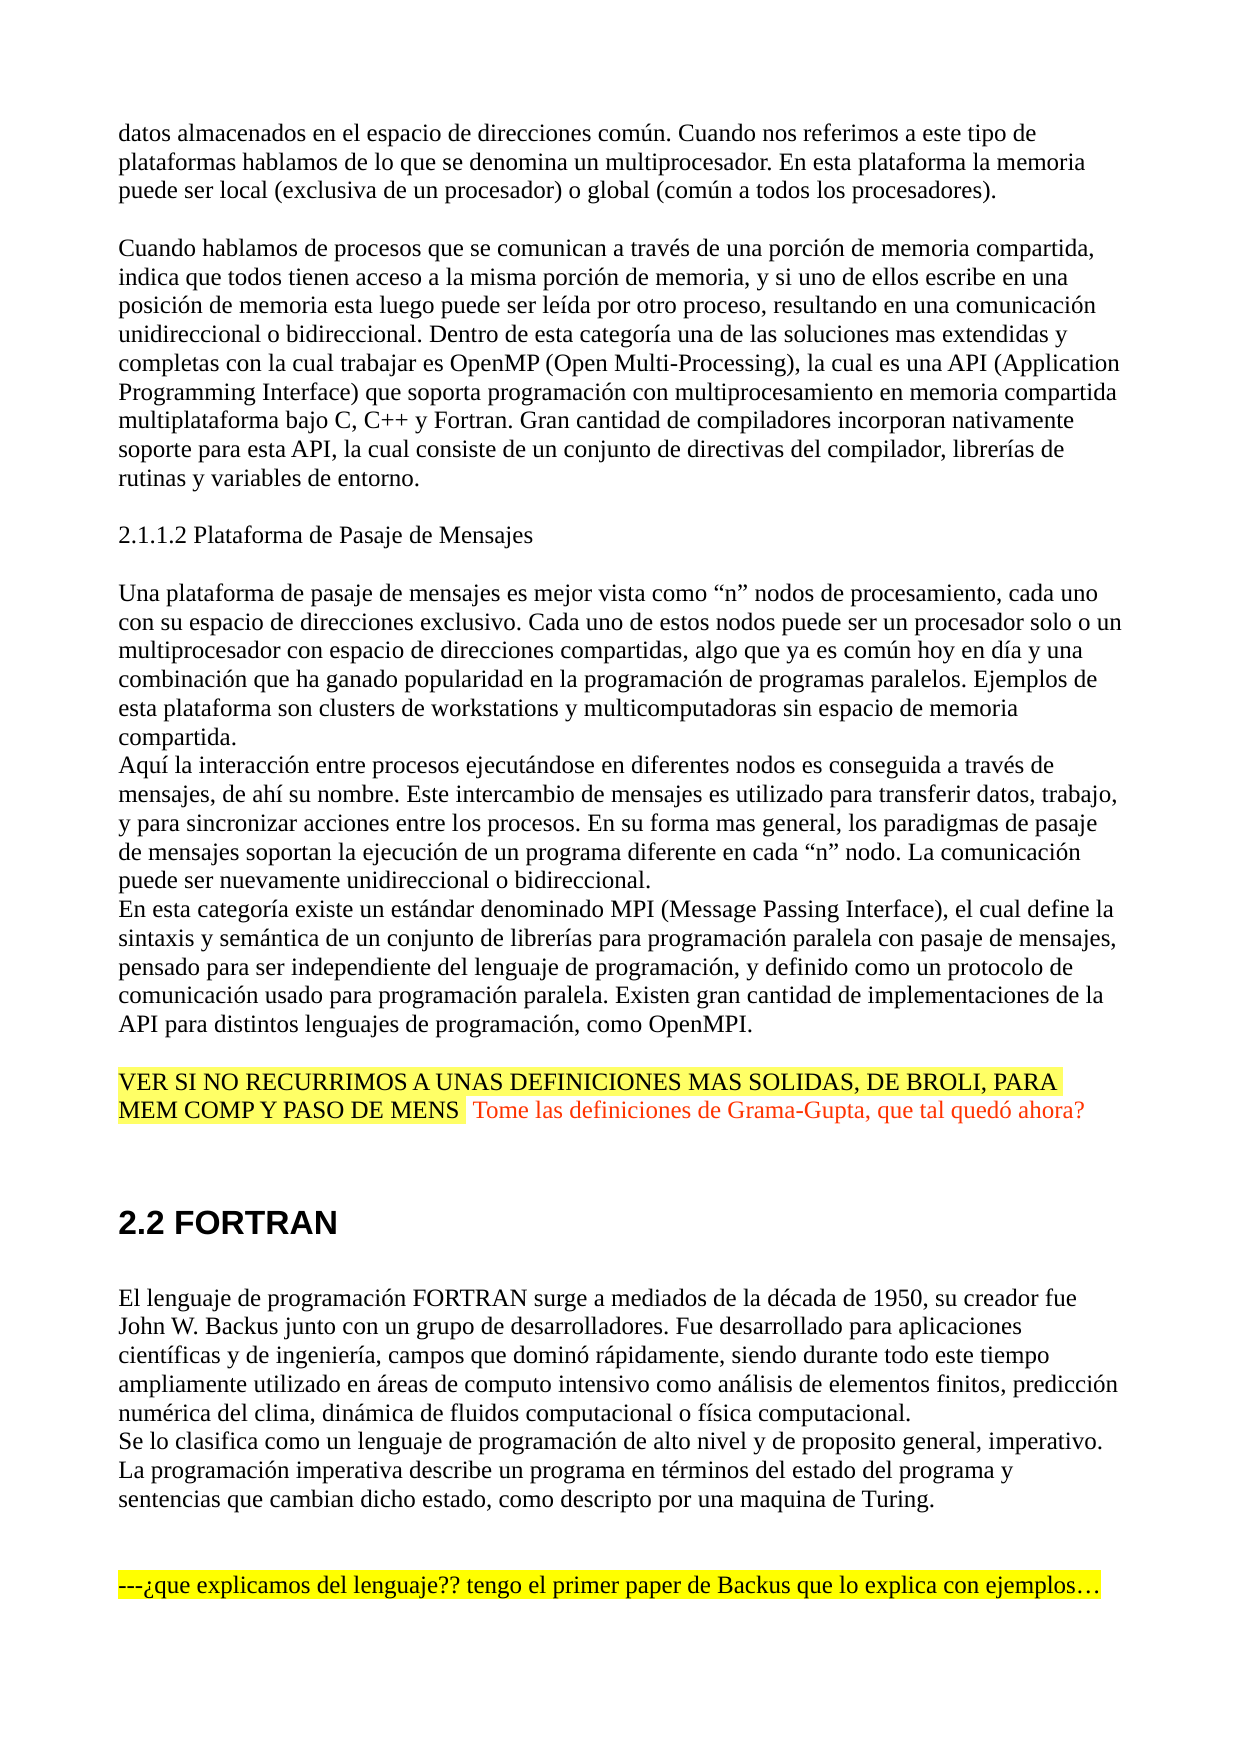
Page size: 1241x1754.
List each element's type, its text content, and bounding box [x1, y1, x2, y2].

text Se lo clasifica como un lenguaje de programación de alto nivel y de proposito general, imperativo. La programación imperativa describe un programa en términos del estado del programa y sentencias que cambian dicho estado, como descripto por una maquina de Turing. [118, 1426, 1122, 1513]
text Una plataforma de pasaje de mensajes es mejor vista como “n” nodos de procesamiento, cada uno con su espacio de direcciones exclusivo. Cada uno de estos nodos puede ser un procesador solo o un multiprocesador con espacio de direcciones compartidas, algo que ya es común hoy en día y una combinación que ha ganado popularidad en la programación de programas paralelos. Ejemplos de esta plataforma son clusters de workstations y multicomputadoras sin espacio de memoria compartida. [118, 578, 1122, 751]
text ---¿que explicamos del lenguaje?? tengo el primer paper de Backus que lo explica con ejemplos… [118, 1570, 1122, 1599]
text En esta categoría existe un estándar denominado MPI (Message Passing Interface), el cual define la sintaxis y semántica de un conjunto de librerías para programación paralela con pasaje de mensajes, pensado para ser independiente del lenguaje de programación, y definido como un protocolo de comunicación usado para programación paralela. Existen gran cantidad de implementaciones de la API para distintos lenguajes de programación, como OpenMPI. [118, 894, 1122, 1038]
subtitle 2.2 FORTRAN [118, 1203, 1122, 1241]
text 2.1.1.2 Plataforma de Pasaje de Mensajes [118, 521, 1122, 549]
text El lenguaje de programación FORTRAN surge a mediados de la década de 1950, su creador fue John W. Backus junto con un grupo de desarrolladores. Fue desarrollado para aplicaciones científicas y de ingeniería, campos que dominó rápidamente, siendo durante todo este tiempo ampliamente utilizado en áreas de computo intensivo como análisis de elementos finitos, predicción numérica del clima, dinámica de fluidos computacional o física computacional. [118, 1283, 1122, 1426]
text VER SI NO RECURRIMOS A UNAS DEFINICIONES MAS SOLIDAS, DE BROLI, PARA MEM COMP Y PASO DE MENS Tome las definiciones de Grama-Gupta, que tal quedó ahora? [118, 1067, 1122, 1124]
text datos almacenados en el espacio de direcciones común. Cuando nos referimos a este tipo de plataformas hablamos de lo que se denomina un multiprocesador. En esta plataforma la memoria puede ser local (exclusiva de un procesador) o global (común a todos los procesadores). [118, 118, 1122, 204]
text Aquí la interacción entre procesos ejecutándose en diferentes nodos es conseguida a través de mensajes, de ahí su nombre. Este intercambio de mensajes es utilizado para transferir datos, trabajo, y para sincronizar acciones entre los procesos. En su forma mas general, los paradigmas de pasaje de mensajes soportan la ejecución de un programa diferente en cada “n” nodo. La comunicación puede ser nuevamente unidireccional o bidireccional. [118, 751, 1122, 894]
text Cuando hablamos de procesos que se comunican a través de una porción de memoria compartida, indica que todos tienen acceso a la misma porción de memoria, y si uno de ellos escribe en una posición de memoria esta luego puede ser leída por otro proceso, resultando en una comunicación unidireccional o bidireccional. Dentro de esta categoría una de las soluciones mas extendidas y completas con la cual trabajar es OpenMP (Open Multi-Processing), la cual es una API (Application Programming Interface) que soporta programación con multiprocesamiento en memoria compartida multiplataforma bajo C, C++ y Fortran. Gran cantidad de compiladores incorporan nativamente soporte para esta API, la cual consiste de un conjunto de directivas del compilador, librerías de rutinas y variables de entorno. [118, 233, 1122, 492]
